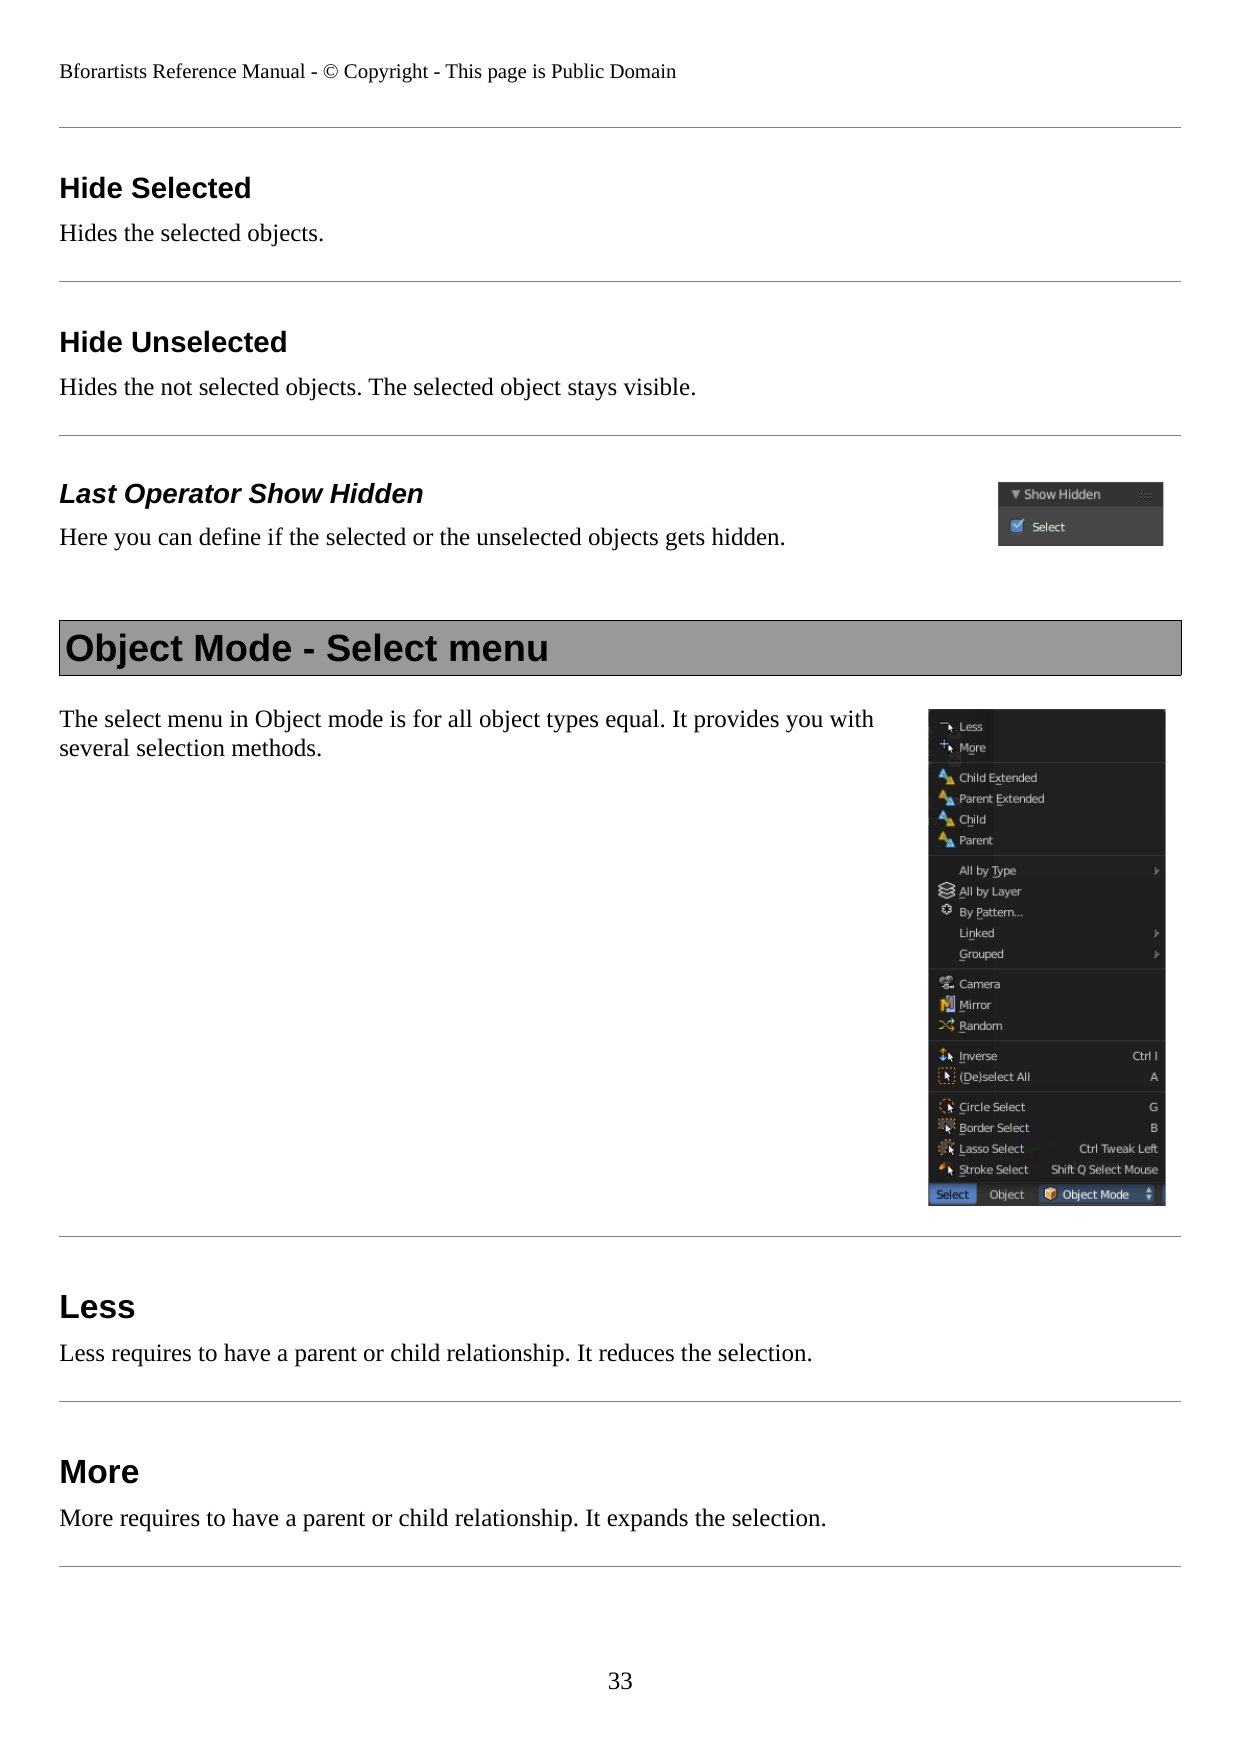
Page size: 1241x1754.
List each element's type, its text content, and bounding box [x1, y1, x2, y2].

table_header Object Mode - Select menu [60, 621, 1181, 675]
subtitle Hide Selected [59, 171, 1181, 205]
text The select menu in Object mode is for all object types equal. It provides you with several selection methods. [59, 704, 1181, 761]
subtitle Last Operator Show Hidden [59, 477, 1181, 509]
subtitle Less [59, 1286, 1181, 1325]
text Hides the selected objects. [59, 218, 1181, 246]
text More requires to have a parent or child relationship. It expands the selection. [59, 1503, 1181, 1532]
picture [928, 709, 1166, 1206]
subtitle More [59, 1452, 1181, 1490]
text Hides the not selected objects. The selected object stays visible. [59, 372, 1181, 400]
picture [998, 482, 1164, 546]
subtitle Hide Unselected [59, 325, 1181, 359]
text Here you can define if the selected or the unselected objects gets hidden. [59, 522, 1181, 551]
text Less requires to have a parent or child relationship. It reduces the selection. [59, 1338, 1181, 1366]
